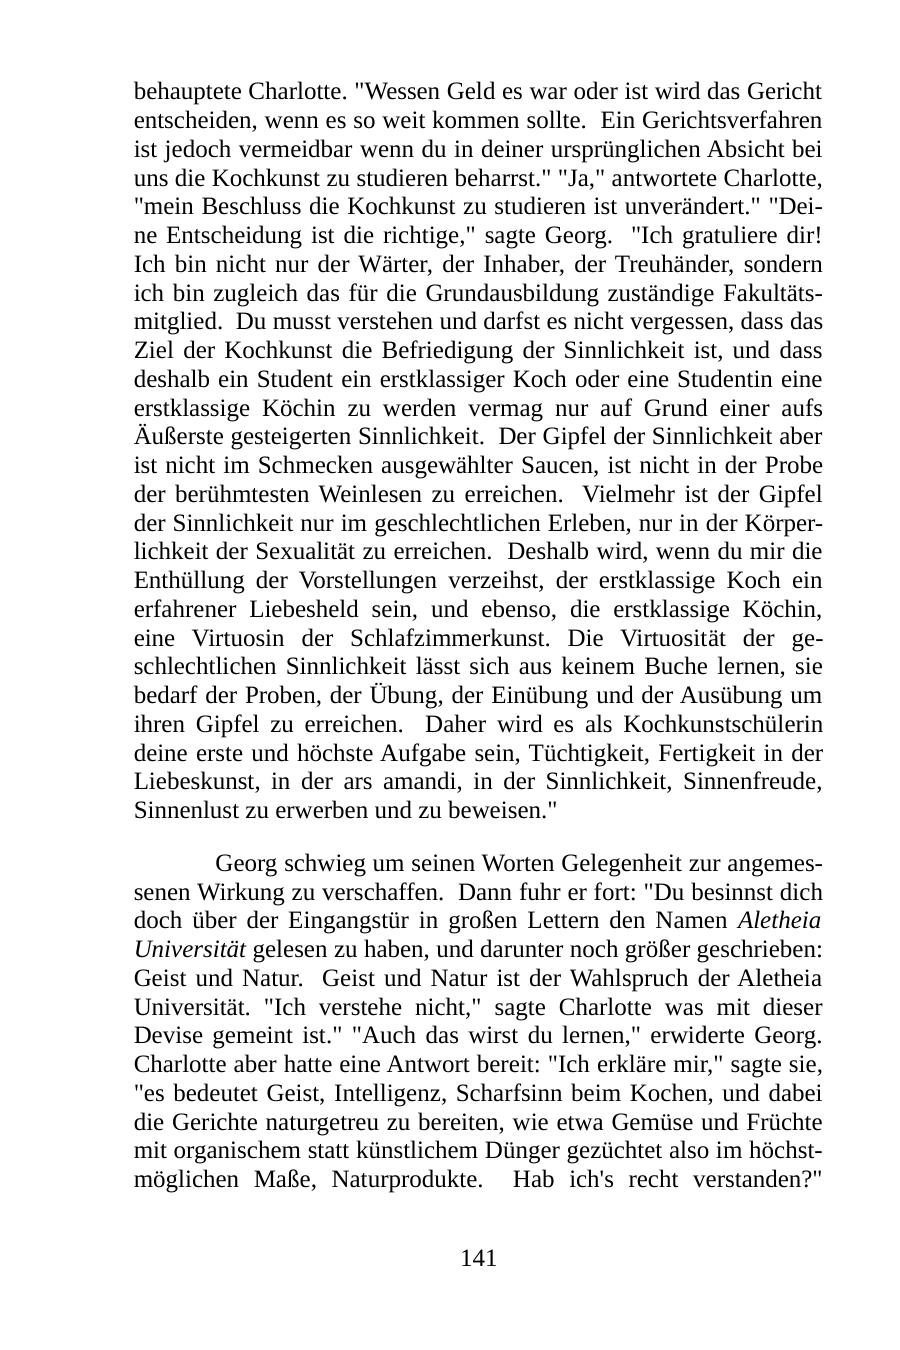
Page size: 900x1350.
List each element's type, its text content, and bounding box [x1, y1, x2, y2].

text behauptete Charlotte. "Wessen Geld es war oder ist wird das Gericht entscheiden, wenn es so weit kommen sollte. Ein Gerichtsverfahren ist jedoch vermeidbar wenn du in deiner ursprünglichen Absicht bei uns die Kochkunst zu studieren beharrst." "Ja," antwortete Charlotte, "mein Beschluss die Kochkunst zu studieren ist unverändert." "Dei-ne Entscheidung ist die richtige," sagte Georg. "Ich gratuliere dir! Ich bin nicht nur der Wärter, der Inhaber, der Treuhänder, sondern ich bin zugleich das für die Grundausbildung zuständige Fakultäts-mitglied. Du musst verstehen und darfst es nicht vergessen, dass das Ziel der Kochkunst die Befriedigung der Sinnlichkeit ist, und dass deshalb ein Student ein erstklassiger Koch oder eine Studentin eine erstklassige Köchin zu werden vermag nur auf Grund einer aufs Äußerste gesteigerten Sinnlichkeit. Der Gipfel der Sinnlichkeit aber ist nicht im Schmecken ausgewählter Saucen, ist nicht in der Probe der berühmtesten Weinlesen zu erreichen. Vielmehr ist der Gipfel der Sinnlichkeit nur im geschlechtlichen Erleben, nur in der Körper-lichkeit der Sexualität zu erreichen. Deshalb wird, wenn du mir die Enthüllung der Vorstellungen verzeihst, der erstklassige Koch ein erfahrener Liebesheld sein, und ebenso, die erstklassige Köchin, eine Virtuosin der Schlafzimmerkunst. Die Virtuosität der ge-schlechtlichen Sinnlichkeit lässt sich aus keinem Buche lernen, sie bedarf der Proben, der Übung, der Einübung und der Ausübung um ihren Gipfel zu erreichen. Daher wird es als Kochkunstschülerin deine erste und höchste Aufgabe sein, Tüchtigkeit, Fertigkeit in der Liebeskunst, in der ars amandi, in der Sinnlichkeit, Sinnenfreude, Sinnenlust zu erwerben und zu beweisen." [133, 76, 823, 824]
text Georg schwieg um seinen Worten Gelegenheit zur angemes-senen Wirkung zu verschaffen. Dann fuhr er fort: "Du besinnst dich doch über der Eingangstür in großen Lettern den Namen Aletheia Universität gelesen zu haben, und darunter noch größer geschrieben: Geist und Natur. Geist und Natur ist der Wahlspruch der Aletheia Universität. "Ich verstehe nicht," sagte Charlotte was mit dieser Devise gemeint ist." "Auch das wirst du lernen," erwiderte Georg. Charlotte aber hatte eine Antwort bereit: "Ich erkläre mir," sagte sie, "es bedeutet Geist, Intelligenz, Scharfsinn beim Kochen, und dabei die Gerichte naturgetreu zu bereiten, wie etwa Gemüse und Früchte mit organischem statt künstlichem Dünger gezüchtet also im höchst-möglichen Maße, Naturprodukte. Hab ich's recht verstanden?" [133, 848, 823, 1193]
